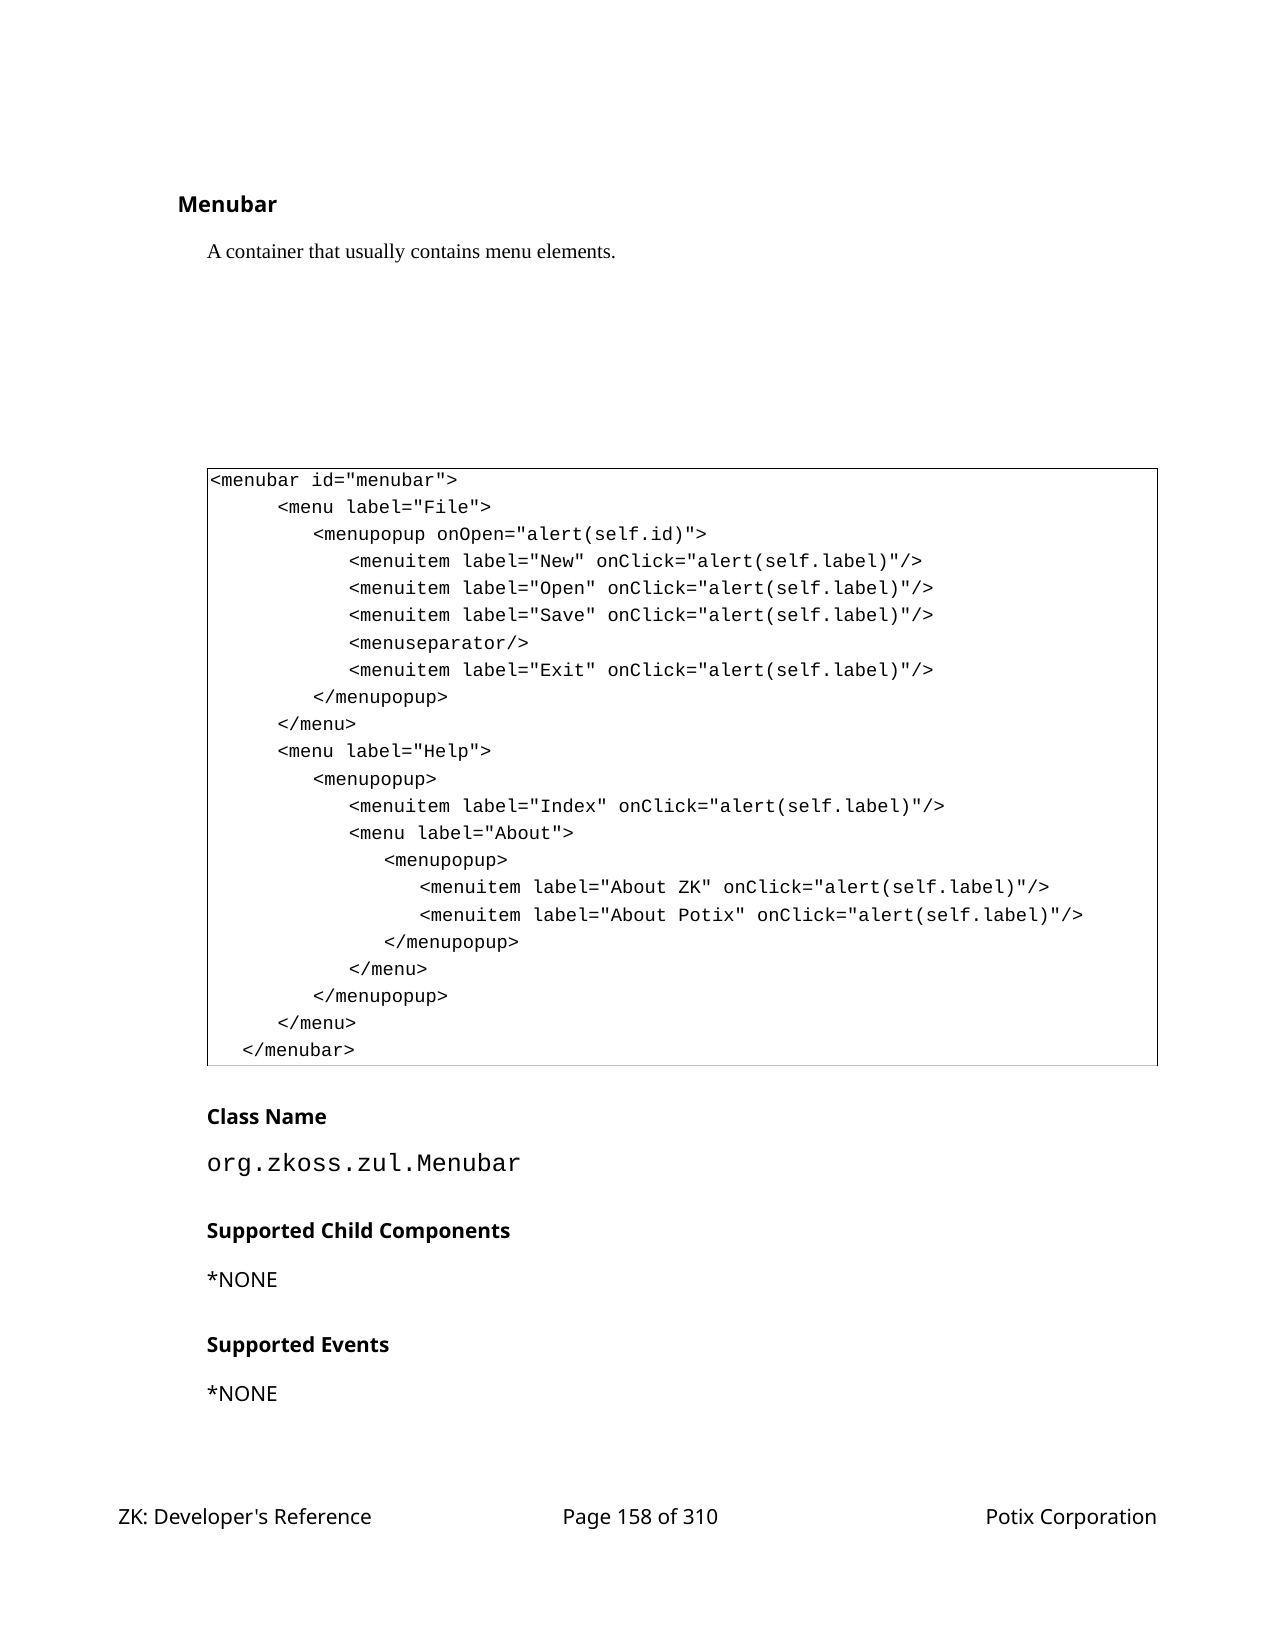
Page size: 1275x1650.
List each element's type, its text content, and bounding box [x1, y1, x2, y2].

text <menubar id="menubar"> [208, 469, 1157, 492]
text <menuitem label="Save" onClick="alert(self.label)"/> [208, 603, 1157, 628]
text <menuitem label="About ZK" onClick="alert(self.label)"/> [208, 875, 1157, 899]
text <menuitem label="Index" onClick="alert(self.label)"/> [208, 794, 1157, 818]
text <menupopup> [208, 766, 1157, 791]
text *NONE [207, 1265, 1157, 1293]
text <menuitem label="New" onClick="alert(self.label)"/> [208, 549, 1157, 573]
text </menu> [208, 712, 1157, 736]
text </menupopup> [208, 685, 1157, 709]
text </menu> [208, 1011, 1157, 1035]
text org.zkoss.zul.Menubar [207, 1151, 1157, 1179]
text </menu> [208, 957, 1157, 981]
text A container that usually contains menu elements. [207, 239, 1157, 264]
subtitle Menubar [177, 189, 1157, 219]
text <menuitem label="Exit" onClick="alert(self.label)"/> [208, 658, 1157, 682]
text <menupopup> [208, 848, 1157, 872]
text <menu label="Help"> [208, 739, 1157, 763]
text </menupopup> [208, 984, 1157, 1008]
text </menupopup> [208, 929, 1157, 954]
text <menuitem label="About Potix" onClick="alert(self.label)"/> [208, 902, 1157, 927]
text <menu label="About"> [208, 821, 1157, 845]
subtitle Supported Child Components [207, 1216, 1157, 1244]
text <menuseparator/> [208, 631, 1157, 655]
subtitle Class Name [207, 1102, 1157, 1131]
text </menubar> [208, 1038, 1157, 1065]
text <menupopup onOpen="alert(self.id)"> [208, 522, 1157, 546]
text <menu label="File"> [208, 494, 1157, 519]
text *NONE [207, 1379, 1157, 1407]
subtitle Supported Events [207, 1330, 1157, 1358]
text <menuitem label="Open" onClick="alert(self.label)"/> [208, 576, 1157, 600]
